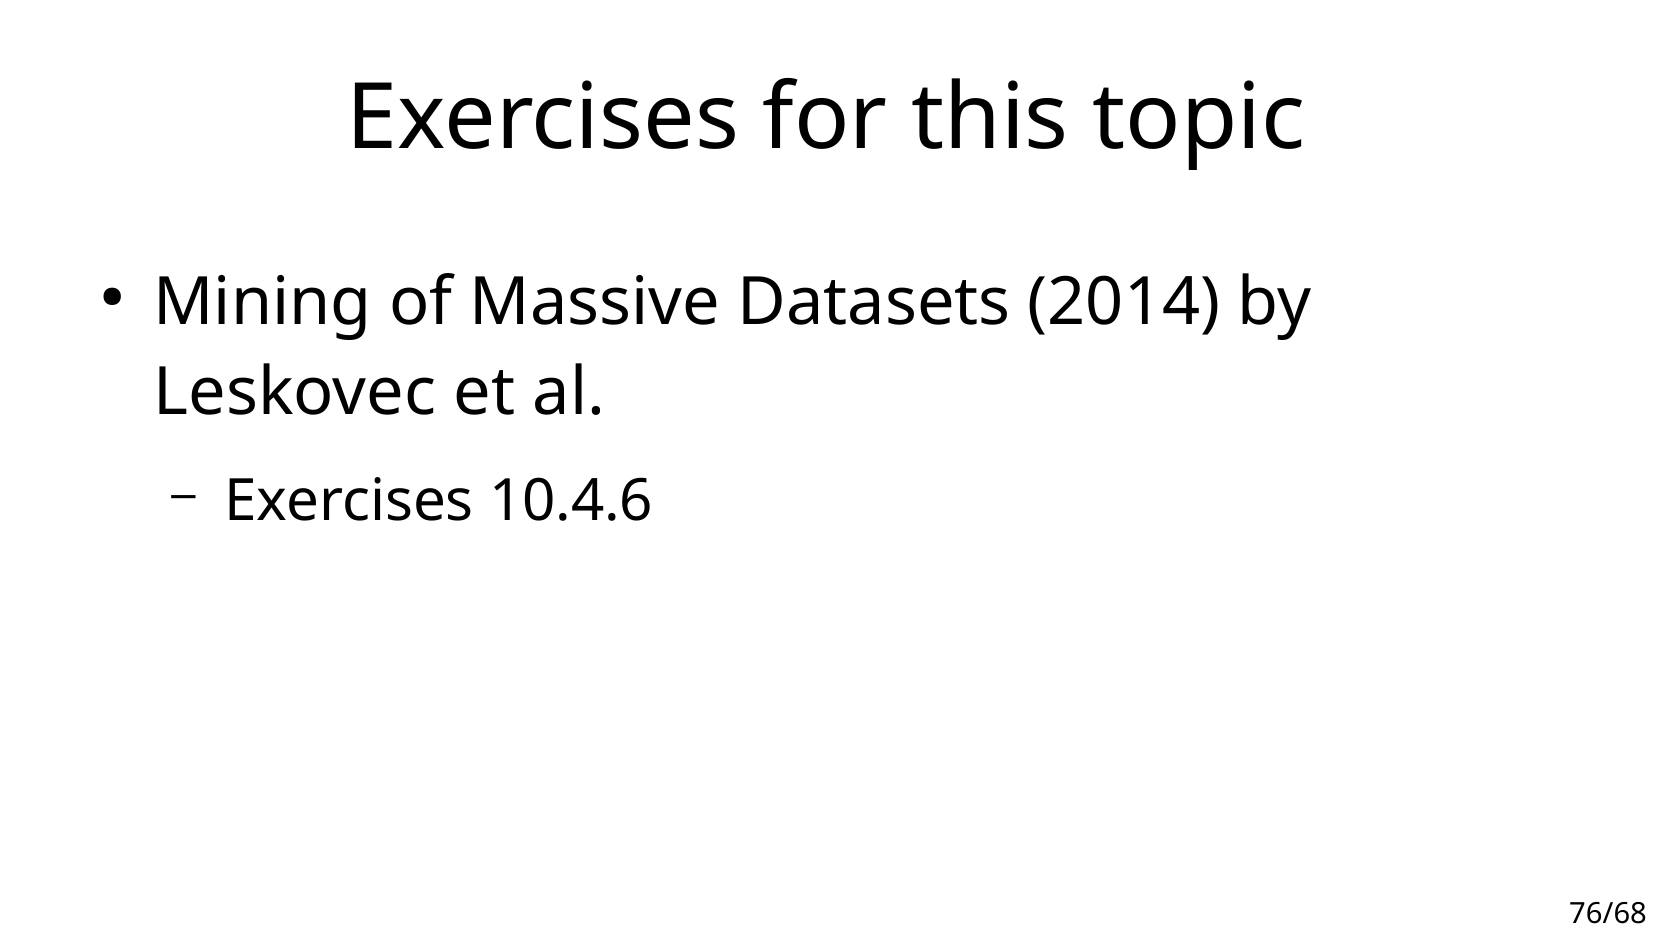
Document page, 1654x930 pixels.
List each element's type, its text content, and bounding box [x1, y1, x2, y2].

title Exercises for this topic [82, 1, 1571, 225]
list Mining of Massive Datasets (2014) by Leskovec et al. Exercises 10.4.6 [82, 252, 1571, 793]
